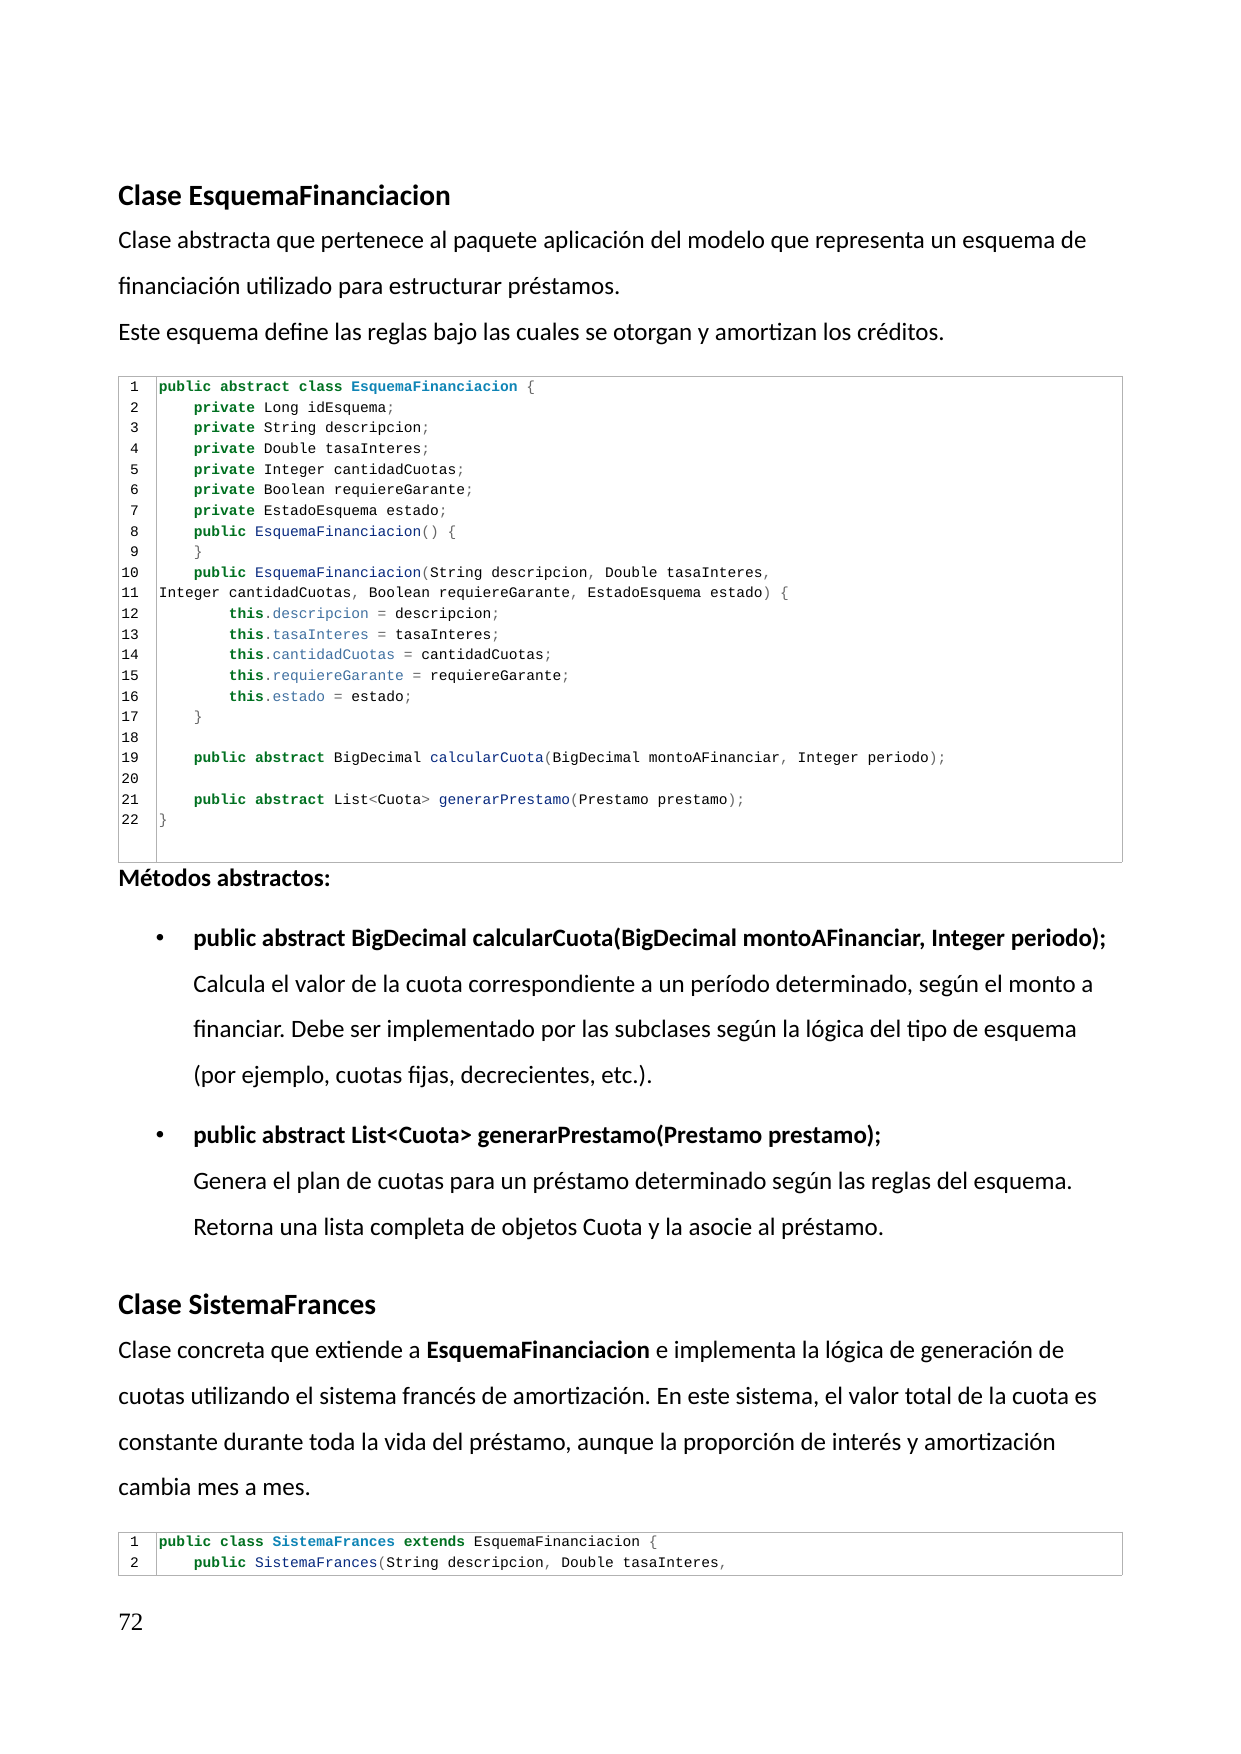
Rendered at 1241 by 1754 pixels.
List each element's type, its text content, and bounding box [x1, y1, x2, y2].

text Métodos abstractos: [118, 863, 1122, 892]
subtitle Clase SistemaFrances [118, 1286, 1122, 1322]
table_header public class SistemaFrances extends EsquemaFinanciacion { public SistemaFrances(String descripcion, Double tasaInteres, [157, 1533, 1122, 1575]
subtitle Clase EsquemaFinanciacion [118, 176, 1122, 212]
table_header public abstract class EsquemaFinanciacion { private Long idEsquema; private String descripcion; private Double tasaInteres; private Integer cantidadCuotas; private Boolean requiereGarante; private EstadoEsquema estado; public EsquemaFinanciacion() { } public EsquemaFinanciacion(String descripcion, Double tasaInteres, Integer cantidadCuotas, Boolean requiereGarante, EstadoEsquema estado) { this.descripcion = descripcion; this.tasaInteres = tasaInteres; this.cantidadCuotas = cantidadCuotas; this.requiereGarante = requiereGarante; this.estado = estado; } public abstract BigDecimal calcularCuota(BigDecimal montoAFinanciar, Integer periodo); public abstract List<Cuota> generarPrestamo(Prestamo prestamo); } [157, 377, 1122, 862]
table_header 1 2 [119, 1533, 156, 1575]
text Clase abstracta que pertenece al paquete aplicación del modelo que representa un esquema de financiación utilizado para estructurar préstamos. Este esquema define las reglas bajo las cuales se otorgan y amortizan los créditos. [118, 225, 1122, 347]
text Clase concreta que extiende a EsquemaFinanciacion e implementa la lógica de generación de cuotas utilizando el sistema francés de amortización. En este sistema, el valor total de la cuota es constante durante toda la vida del préstamo, aunque la proporción de interés y amortización cambia mes a mes. [118, 1334, 1122, 1502]
list public abstract List<Cuota> generarPrestamo(Prestamo prestamo); Genera el plan de cuotas para un préstamo determinado según las reglas del esquema. Retorna una lista completa de objetos Cuota y la asocie al préstamo. [156, 1119, 1122, 1241]
table_header 1 2 3 4 5 6 7 8 9 10 11 12 13 14 15 16 17 18 19 20 21 22 [119, 377, 156, 862]
list public abstract BigDecimal calcularCuota(BigDecimal montoAFinanciar, Integer periodo); Calcula el valor de la cuota correspondiente a un período determinado, según el monto a financiar. Debe ser implementado por las subclases según la lógica del tipo de esquema (por ejemplo, cuotas fijas, decrecientes, etc.). [156, 922, 1122, 1090]
